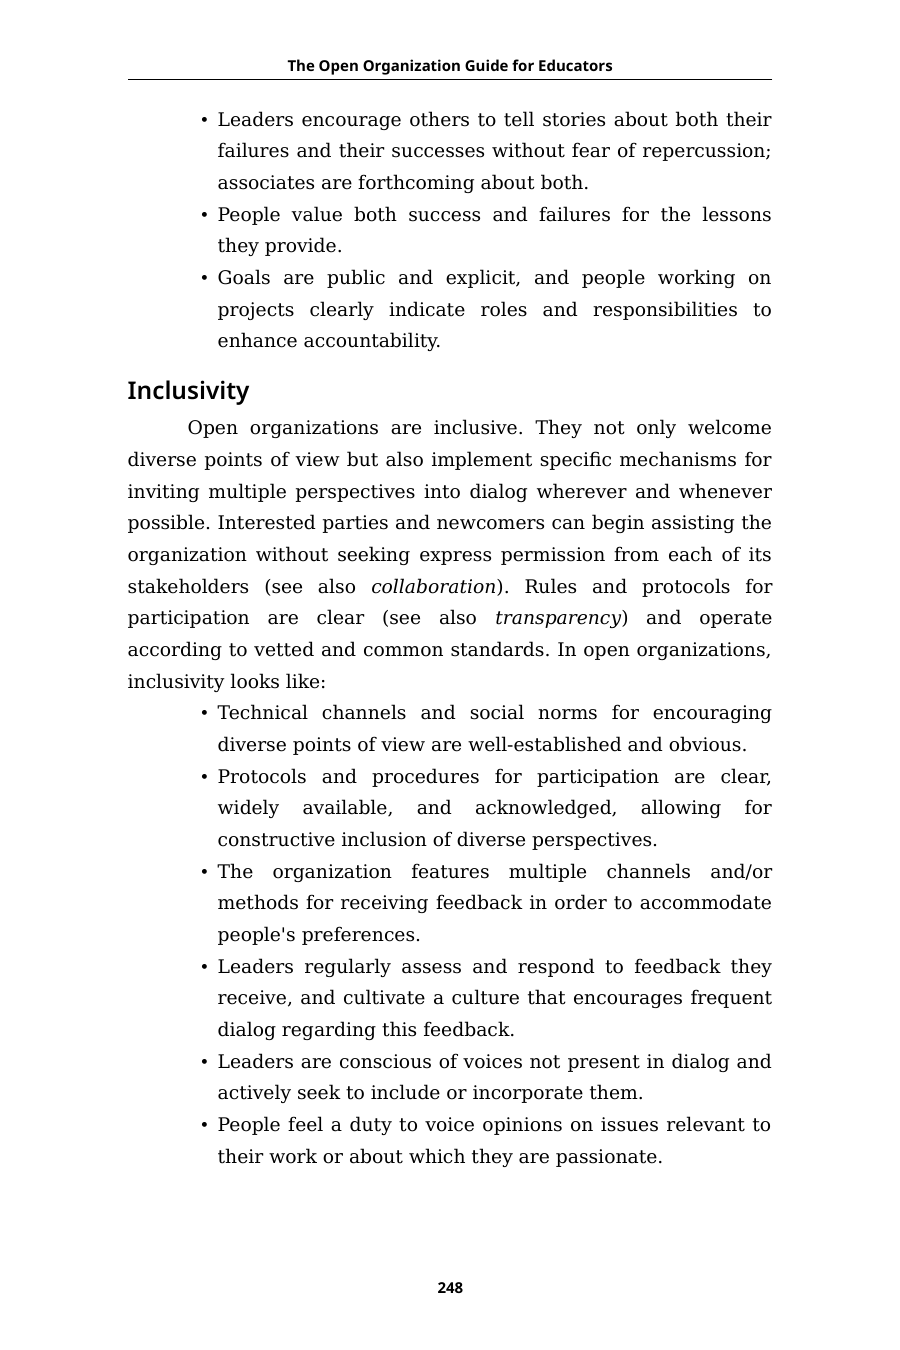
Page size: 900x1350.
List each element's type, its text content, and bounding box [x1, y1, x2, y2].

list People feel a duty to voice opinions on issues relevant to their work or about which they are passionate. [201, 1114, 772, 1168]
list Leaders regularly assess and respond to feedback they receive, and cultivate a culture that encourages frequent dialog regarding this feedback. [201, 956, 772, 1041]
subtitle Inclusivity [127, 377, 772, 405]
list Leaders encourage others to tell stories about both their failures and their successes without fear of repercussion; associates are forthcoming about both. [201, 109, 772, 194]
list The organization features multiple channels and/or methods for receiving feedback in order to accommodate people's preferences. [201, 861, 772, 946]
list Leaders are conscious of voices not present in dialog and actively seek to include or incorporate them. [201, 1051, 772, 1104]
text Open organizations are inclusive. They not only welcome diverse points of view but also implement specific mechanisms for inviting multiple perspectives into dialog wherever and whenever possible. Interested parties and newcomers can begin assisting the organization without seeking express permission from each of its stakeholders (see also collaboration). Rules and protocols for participation are clear (see also transparency) and operate according to vetted and common standards. In open organizations, inclusivity looks like: [127, 417, 772, 693]
list Technical channels and social norms for encouraging diverse points of view are well-established and obvious. [201, 702, 772, 756]
list People value both success and failures for the lessons they provide. [201, 204, 772, 257]
list Goals are public and explicit, and people working on projects clearly indicate roles and responsibilities to enhance accountability. [201, 267, 772, 352]
list Protocols and procedures for participation are clear, widely available, and acknowledged, allowing for constructive inclusion of diverse perspectives. [201, 766, 772, 851]
